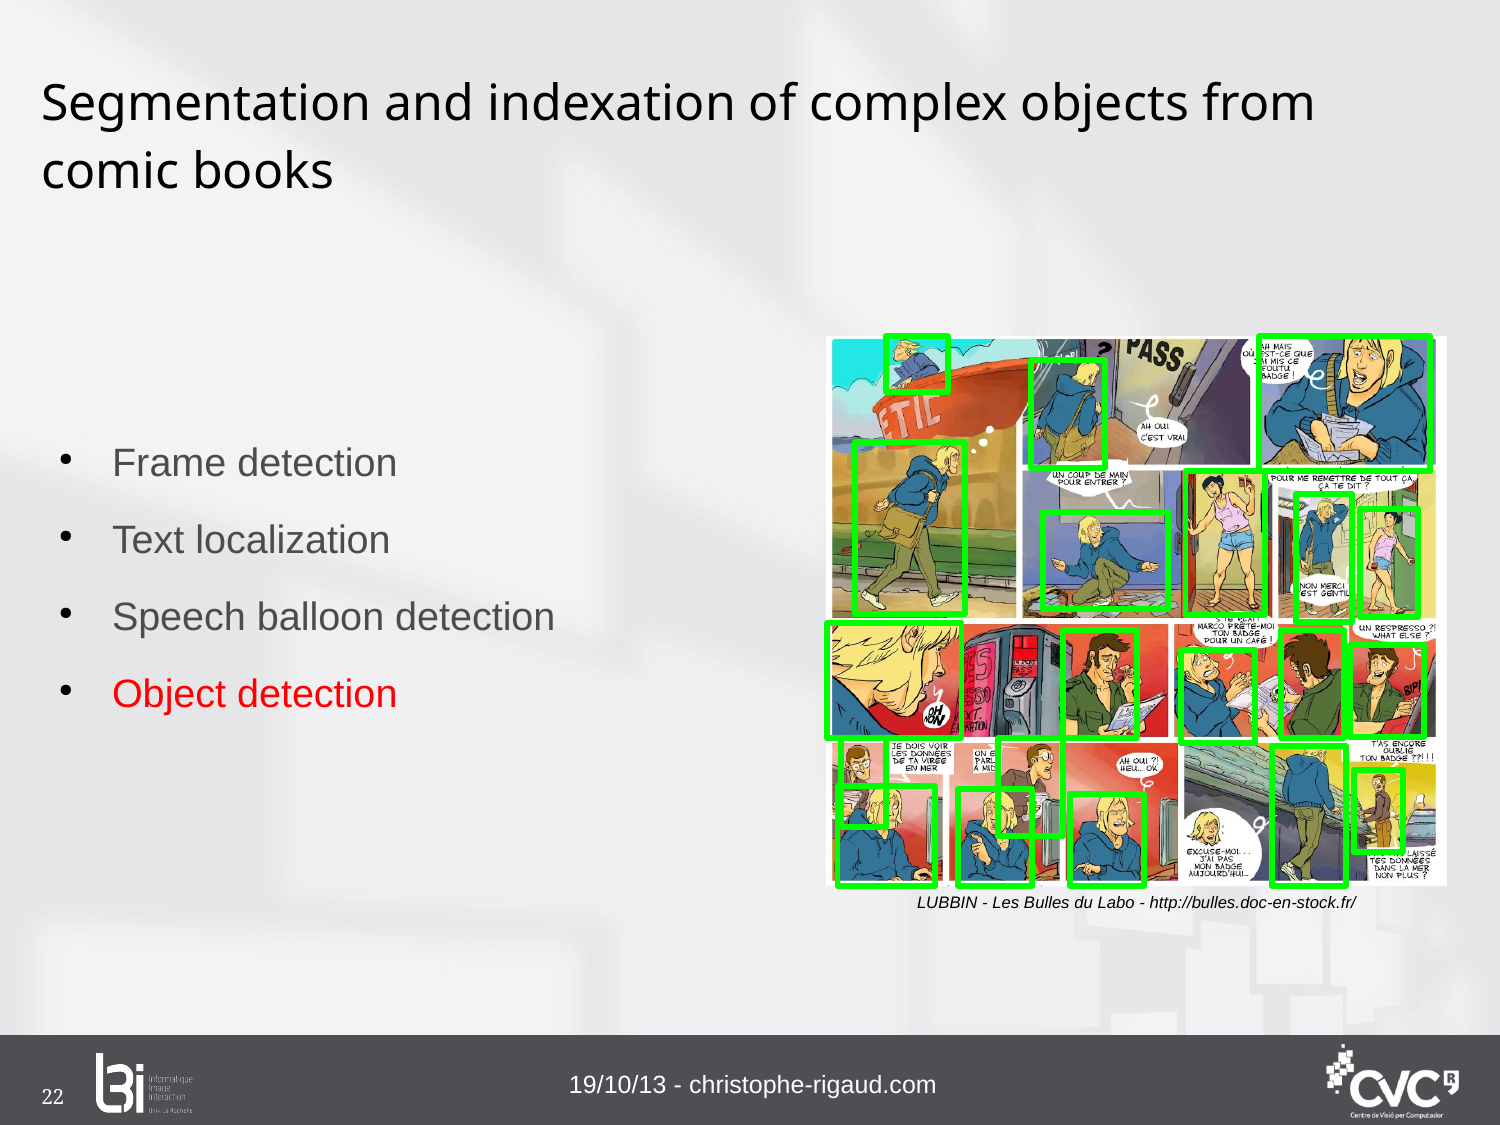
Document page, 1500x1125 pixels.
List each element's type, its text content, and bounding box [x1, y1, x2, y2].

text_box LUBBIN - Les Bulles du Labo - http://bulles.doc-en-stock.fr/ [885, 885, 1388, 920]
title Segmentation and indexation of complex objects from comic books [41, 41, 1459, 229]
text_box 19/10/13 - christophe-rigaud.com [59, 1063, 1447, 1106]
picture [0, 0, 1500, 1125]
list Frame detection Text localization Speech balloon detection Object detection [41, 437, 798, 768]
